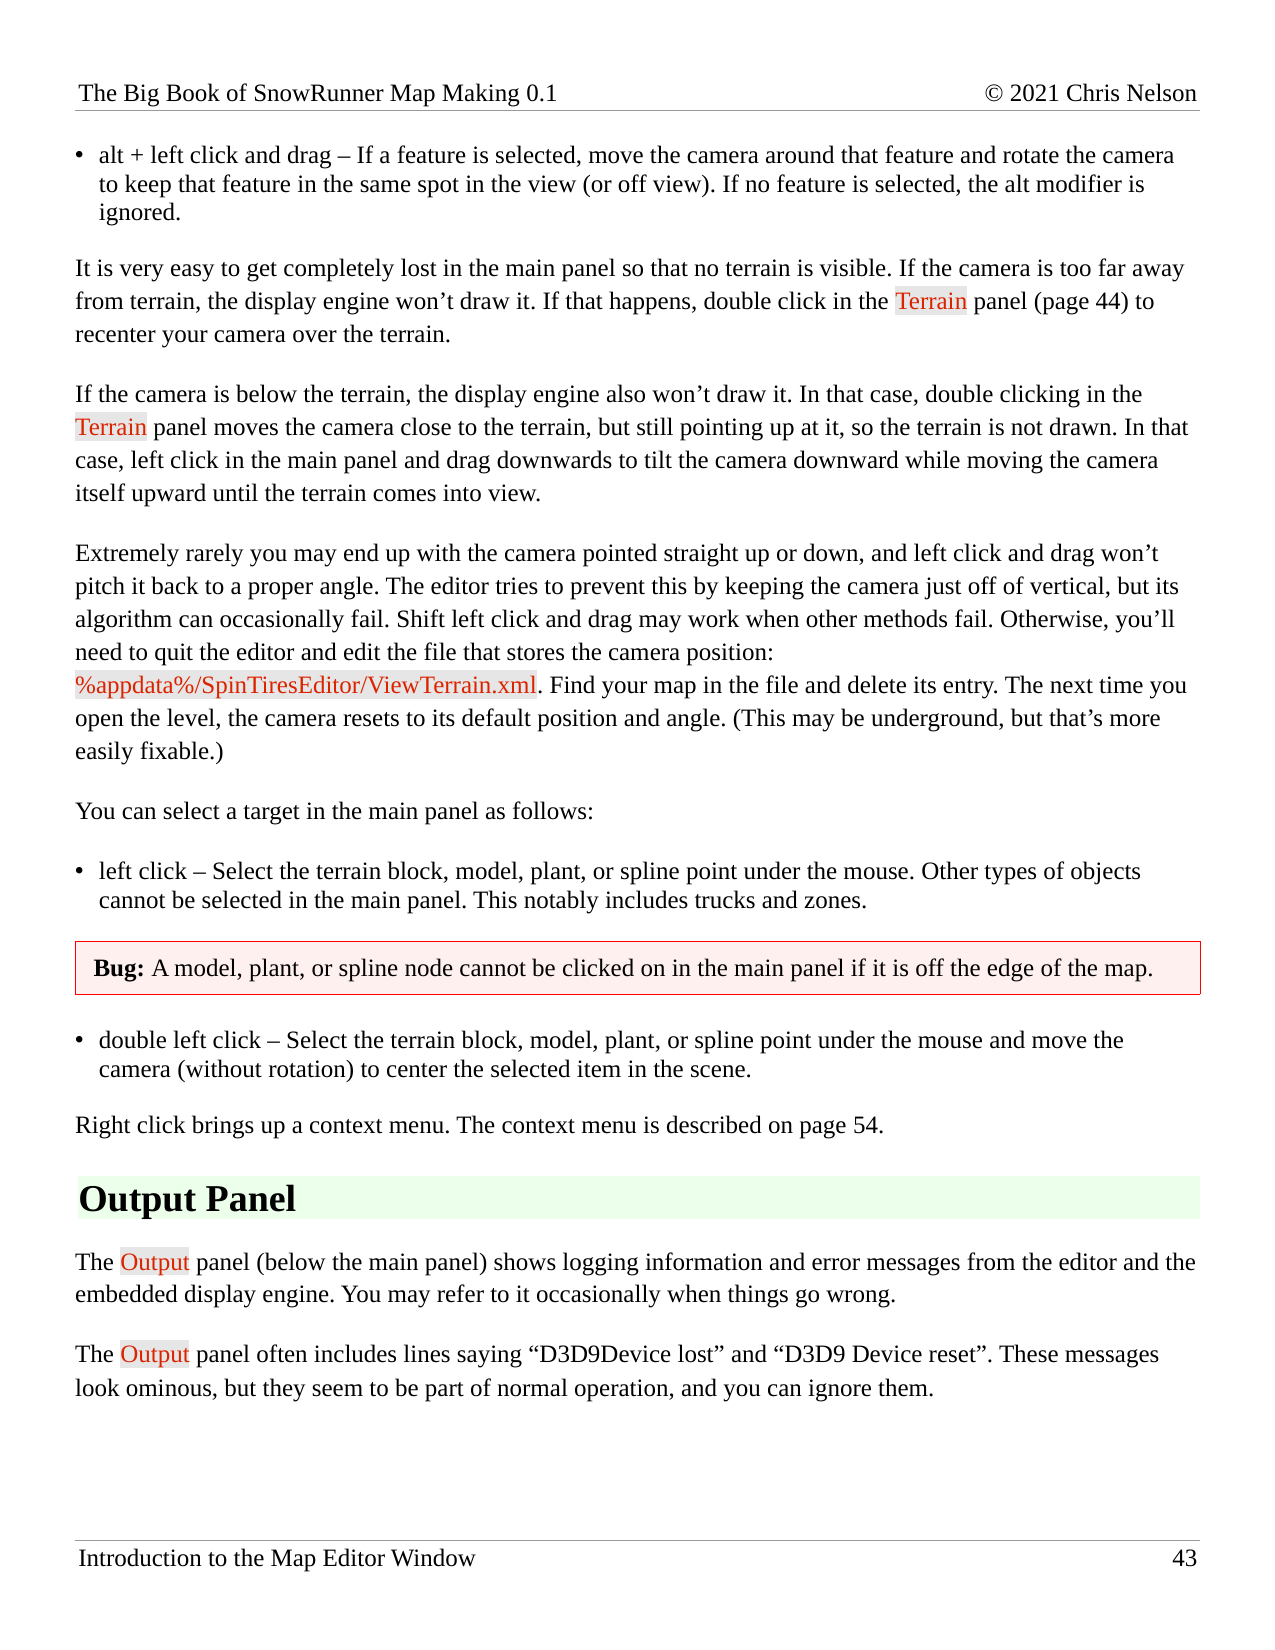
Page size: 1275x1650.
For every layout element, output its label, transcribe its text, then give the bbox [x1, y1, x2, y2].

subtitle Output Panel [78, 1176, 1200, 1219]
text Right click brings up a context menu. The context menu is described on page 54. [75, 1110, 1200, 1139]
text You can select a target in the main panel as follows: [75, 796, 1200, 825]
text The Output panel often includes lines saying “D3D9Device lost” and “D3D9 Device reset”. These messages look ominous, but they seem to be part of normal operation, and you can ignore them. [75, 1339, 1200, 1401]
text Extremely rarely you may end up with the camera pointed straight up or down, and left click and drag won’t pitch it back to a proper angle. The editor tries to prevent this by keeping the camera just off of vertical, but its algorithm can occasionally fail. Shift left click and drag may work when other methods fail. Otherwise, you’ll need to quit the editor and edit the file that stores the camera position: %appdata%/SpinTiresEditor/ViewTerrain.xml. Find your map in the file and delete its entry. The next time you open the level, the camera resets to its default position and angle. (This may be underground, but that’s more easily fixable.) [75, 538, 1200, 765]
list alt + left click and drag – If a feature is selected, move the camera around that feature and rotate the camera to keep that feature in the same spot in the view (or off view). If no feature is selected, the alt modifier is ignored. [75, 140, 1200, 226]
text If the camera is below the terrain, the display engine also won’t draw it. In that case, double clicking in the Terrain panel moves the camera close to the terrain, but still pointing up at it, so the terrain is not drawn. In that case, left click in the main panel and drag downwards to tilt the camera downward while moving the camera itself upward until the terrain comes into view. [75, 379, 1200, 507]
list left click – Select the terrain block, model, plant, or spline point under the mouse. Other types of objects cannot be selected in the main panel. This notably includes trucks and zones. [75, 856, 1200, 914]
text The Output panel (below the main panel) shows logging information and error messages from the editor and the embedded display engine. You may refer to it occasionally when things go wrong. [75, 1247, 1200, 1308]
text It is very easy to get completely lost in the main panel so that no terrain is visible. If the camera is too far away from terrain, the display engine won’t draw it. If that happens, double click in the Terrain panel (page 44) to recenter your camera over the terrain. [75, 253, 1200, 348]
list double left click – Select the terrain block, model, plant, or spline point under the mouse and move the camera (without rotation) to center the selected item in the scene. [75, 1025, 1200, 1083]
list A model, plant, or spline node cannot be clicked on in the main panel if it is off the edge of the map. [76, 942, 1200, 994]
